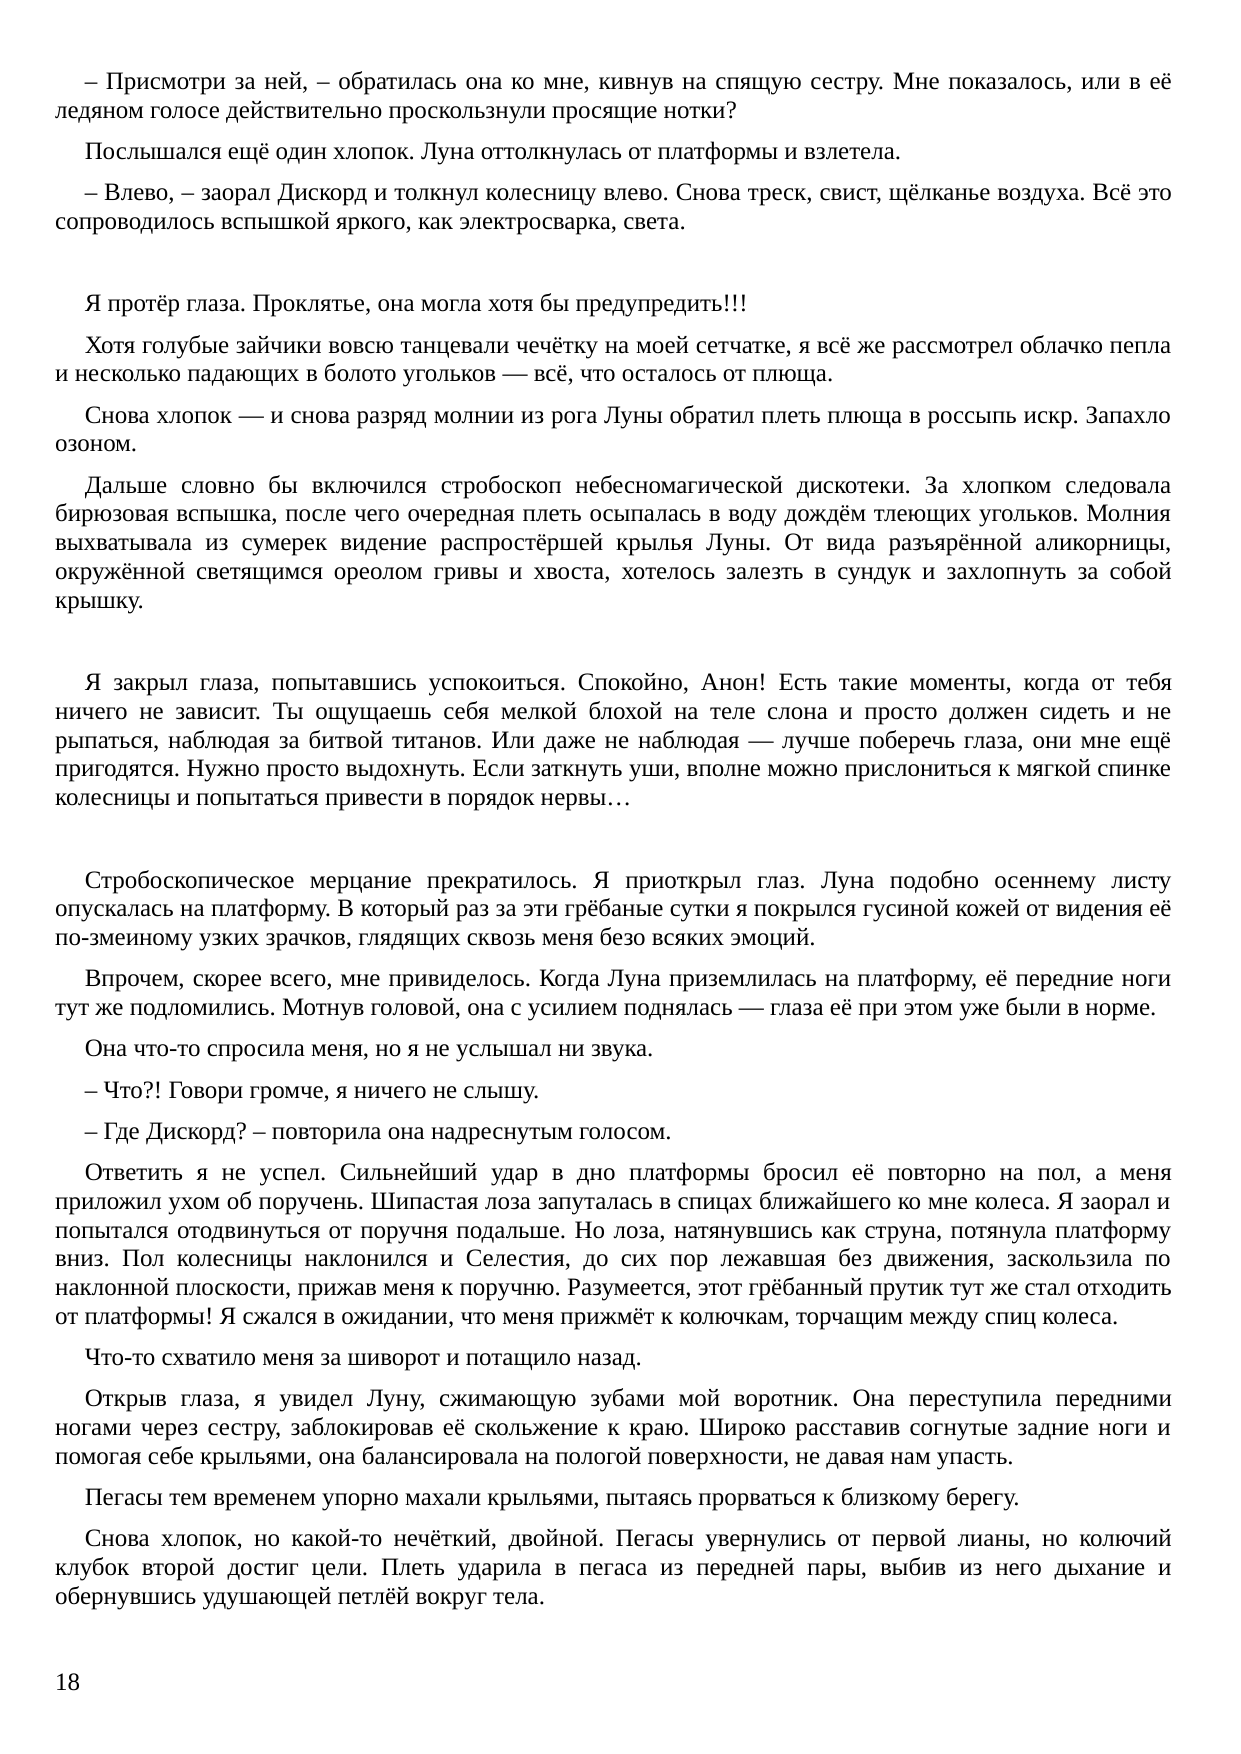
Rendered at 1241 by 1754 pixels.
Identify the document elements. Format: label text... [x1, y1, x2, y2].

text Что-то схватило меня за шиворот и потащило назад. [55, 1342, 1173, 1371]
text Я протёр глаза. Проклятье, она могла хотя бы предупредить!!! [55, 288, 1173, 317]
text – Влево, – заорал Дискорд и толкнул колесницу влево. Снова треск, свист, щёлканье воздуха. Всё это сопроводилось вспышкой яркого, как электросварка, света. [55, 177, 1173, 235]
text – Где Дискорд? – повторила она надреснутым голосом. [55, 1116, 1173, 1145]
text Послышался ещё один хлопок. Луна оттолкнулась от платформы и взлетела. [55, 136, 1173, 165]
text Я закрыл глаза, попытавшись успокоиться. Спокойно, Анон! Есть такие моменты, когда от тебя ничего не зависит. Ты ощущаешь себя мелкой блохой на теле слона и просто должен сидеть и не рыпаться, наблюдая за битвой титанов. Или даже не наблюдая — лучше поберечь глаза, они мне ещё пригодятся. Нужно просто выдохнуть. Если заткнуть уши, вполне можно прислониться к мягкой спинке колесницы и попытаться привести в порядок нервы… [55, 667, 1173, 811]
text Открыв глаза, я увидел Луну, сжимающую зубами мой воротник. Она переступила передними ногами через сестру, заблокировав её скольжение к краю. Широко расставив согнутые задние ноги и помогая себе крыльями, она балансировала на пологой поверхности, не давая нам упасть. [55, 1383, 1173, 1470]
text Она что-то спросила меня, но я не услышал ни звука. [55, 1033, 1173, 1062]
text Снова хлопок — и снова разряд молнии из рога Луны обратил плеть плюща в россыпь искр. Запахло озоном. [55, 400, 1173, 457]
text Хотя голубые зайчики вовсю танцевали чечётку на моей сетчатке, я всё же рассмотрел облачко пепла и несколько падающих в болото угольков — всё, что осталось от плюща. [55, 330, 1173, 387]
text Пегасы тем временем упорно махали крыльями, пытаясь прорваться к близкому берегу. [55, 1482, 1173, 1511]
text – Что?! Говори громче, я ничего не слышу. [55, 1075, 1173, 1103]
text Дальше словно бы включился стробоскоп небесномагической дискотеки. За хлопком следовала бирюзовая вспышка, после чего очередная плеть осыпалась в воду дождём тлеющих угольков. Молния выхватывала из сумерек видение распростёршей крылья Луны. От вида разъярённой аликорницы, окружённой светящимся ореолом гривы и хвоста, хотелось залезть в сундук и захлопнуть за собой крышку. [55, 470, 1173, 613]
text Впрочем, скорее всего, мне привиделось. Когда Луна приземлилась на платформу, её передние ноги тут же подломились. Мотнув головой, она с усилием поднялась — глаза её при этом уже были в норме. [55, 963, 1173, 1021]
text – Присмотри за ней, – обратилась она ко мне, кивнув на спящую сестру. Мне показалось, или в её ледяном голосе действительно проскользнули просящие нотки? [55, 66, 1173, 123]
text Стробоскопическое мерцание прекратилось. Я приоткрыл глаз. Луна подобно осеннему листу опускалась на платформу. В который раз за эти грёбаные сутки я покрылся гусиной кожей от видения её по-змеиному узких зрачков, глядящих сквозь меня безо всяких эмоций. [55, 865, 1173, 951]
text Снова хлопок, но какой-то нечёткий, двойной. Пегасы увернулись от первой лианы, но колючий клубок второй достиг цели. Плеть ударила в пегаса из передней пары, выбив из него дыхание и обернувшись удушающей петлёй вокруг тела. [55, 1523, 1173, 1610]
text Ответить я не успел. Сильнейший удар в дно платформы бросил её повторно на пол, а меня приложил ухом об поручень. Шипастая лоза запуталась в спицах ближайшего ко мне колеса. Я заорал и попытался отодвинуться от поручня подальше. Но лоза, натянувшись как струна, потянула платформу вниз. Пол колесницы наклонился и Селестия, до сих пор лежавшая без движения, заскользила по наклонной плоскости, прижав меня к поручню. Разумеется, этот грёбанный прутик тут же стал отходить от платформы! Я сжался в ожидании, что меня прижмёт к колючкам, торчащим между спиц колеса. [55, 1157, 1173, 1330]
